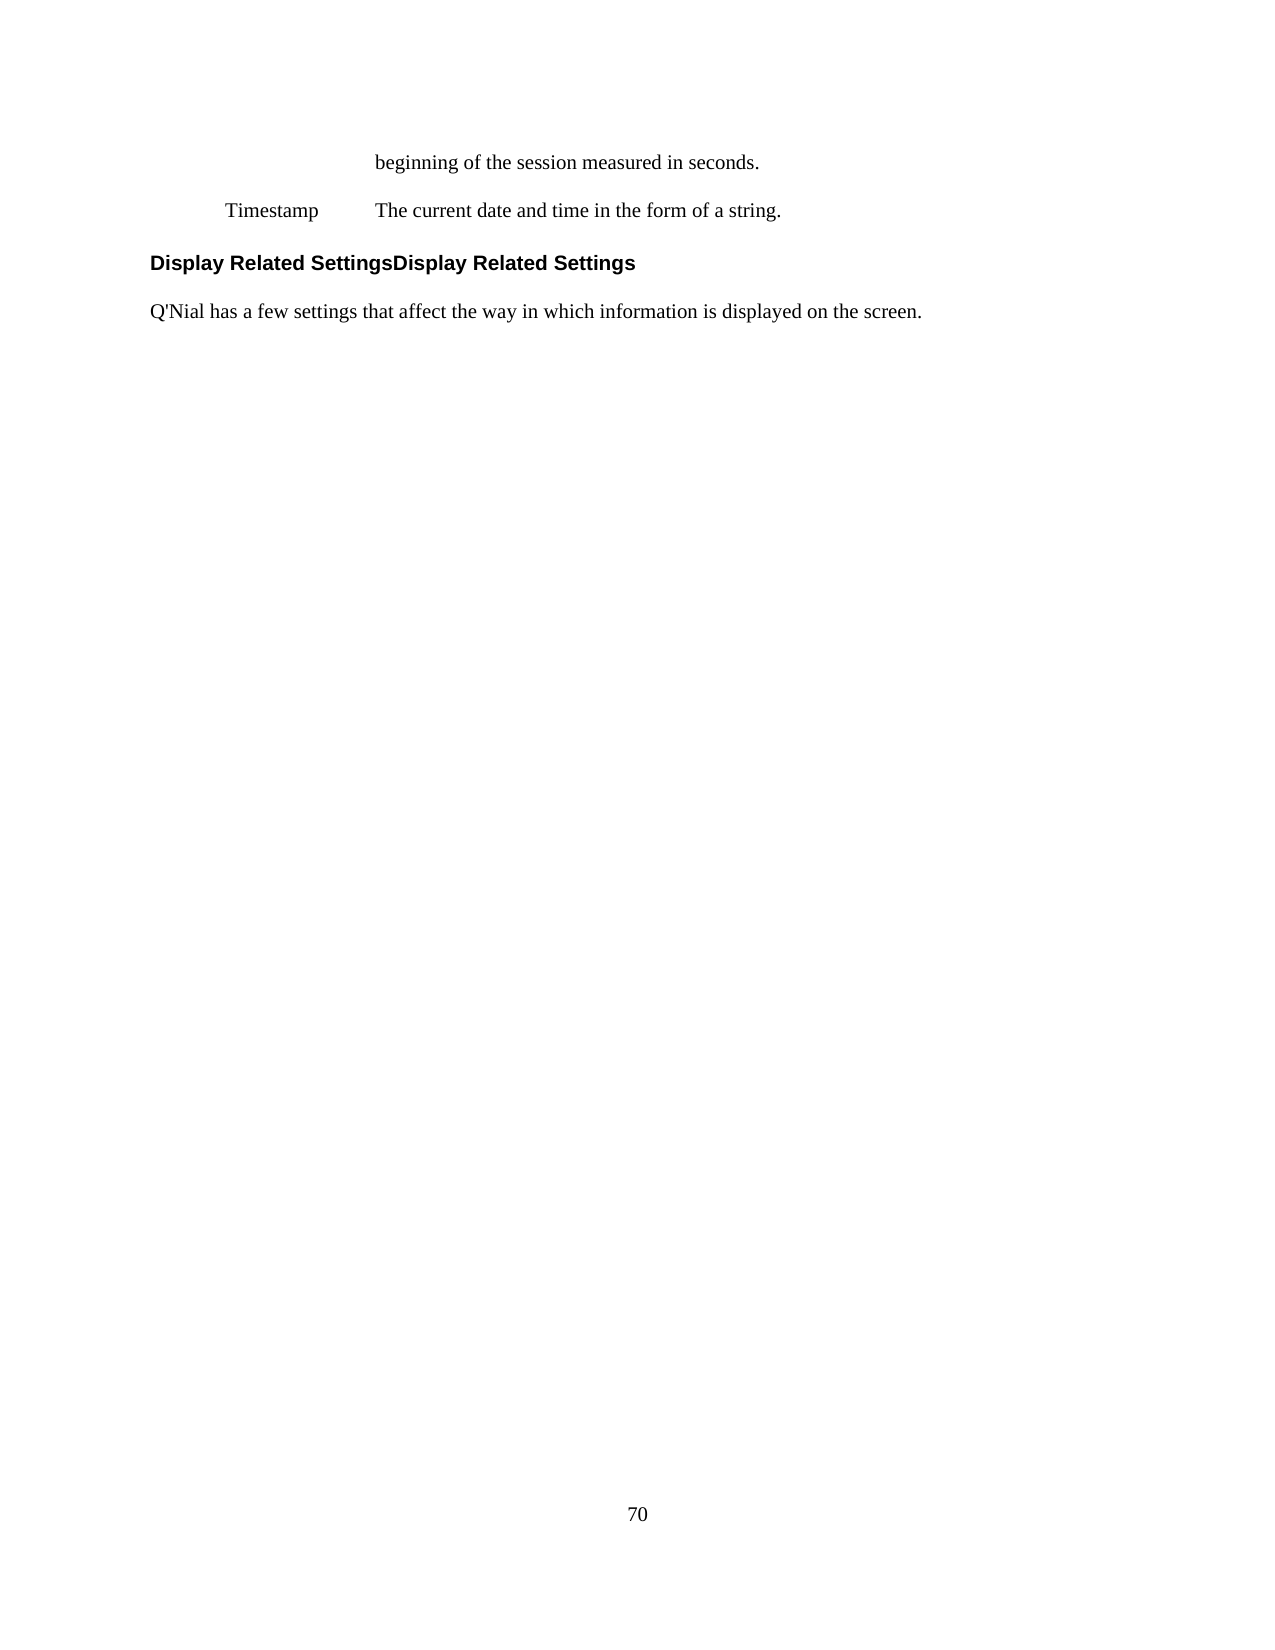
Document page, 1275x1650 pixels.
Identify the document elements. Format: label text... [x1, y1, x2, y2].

text Q'Nial has a few settings that affect the way in which information is displayed on the screen. [150, 299, 1125, 323]
text Display Related SettingsDisplay Related Settings [150, 251, 1125, 275]
text Timestamp The current date and time in the form of a string. [225, 198, 1125, 222]
text beginning of the session measured in seconds. [225, 150, 1125, 174]
